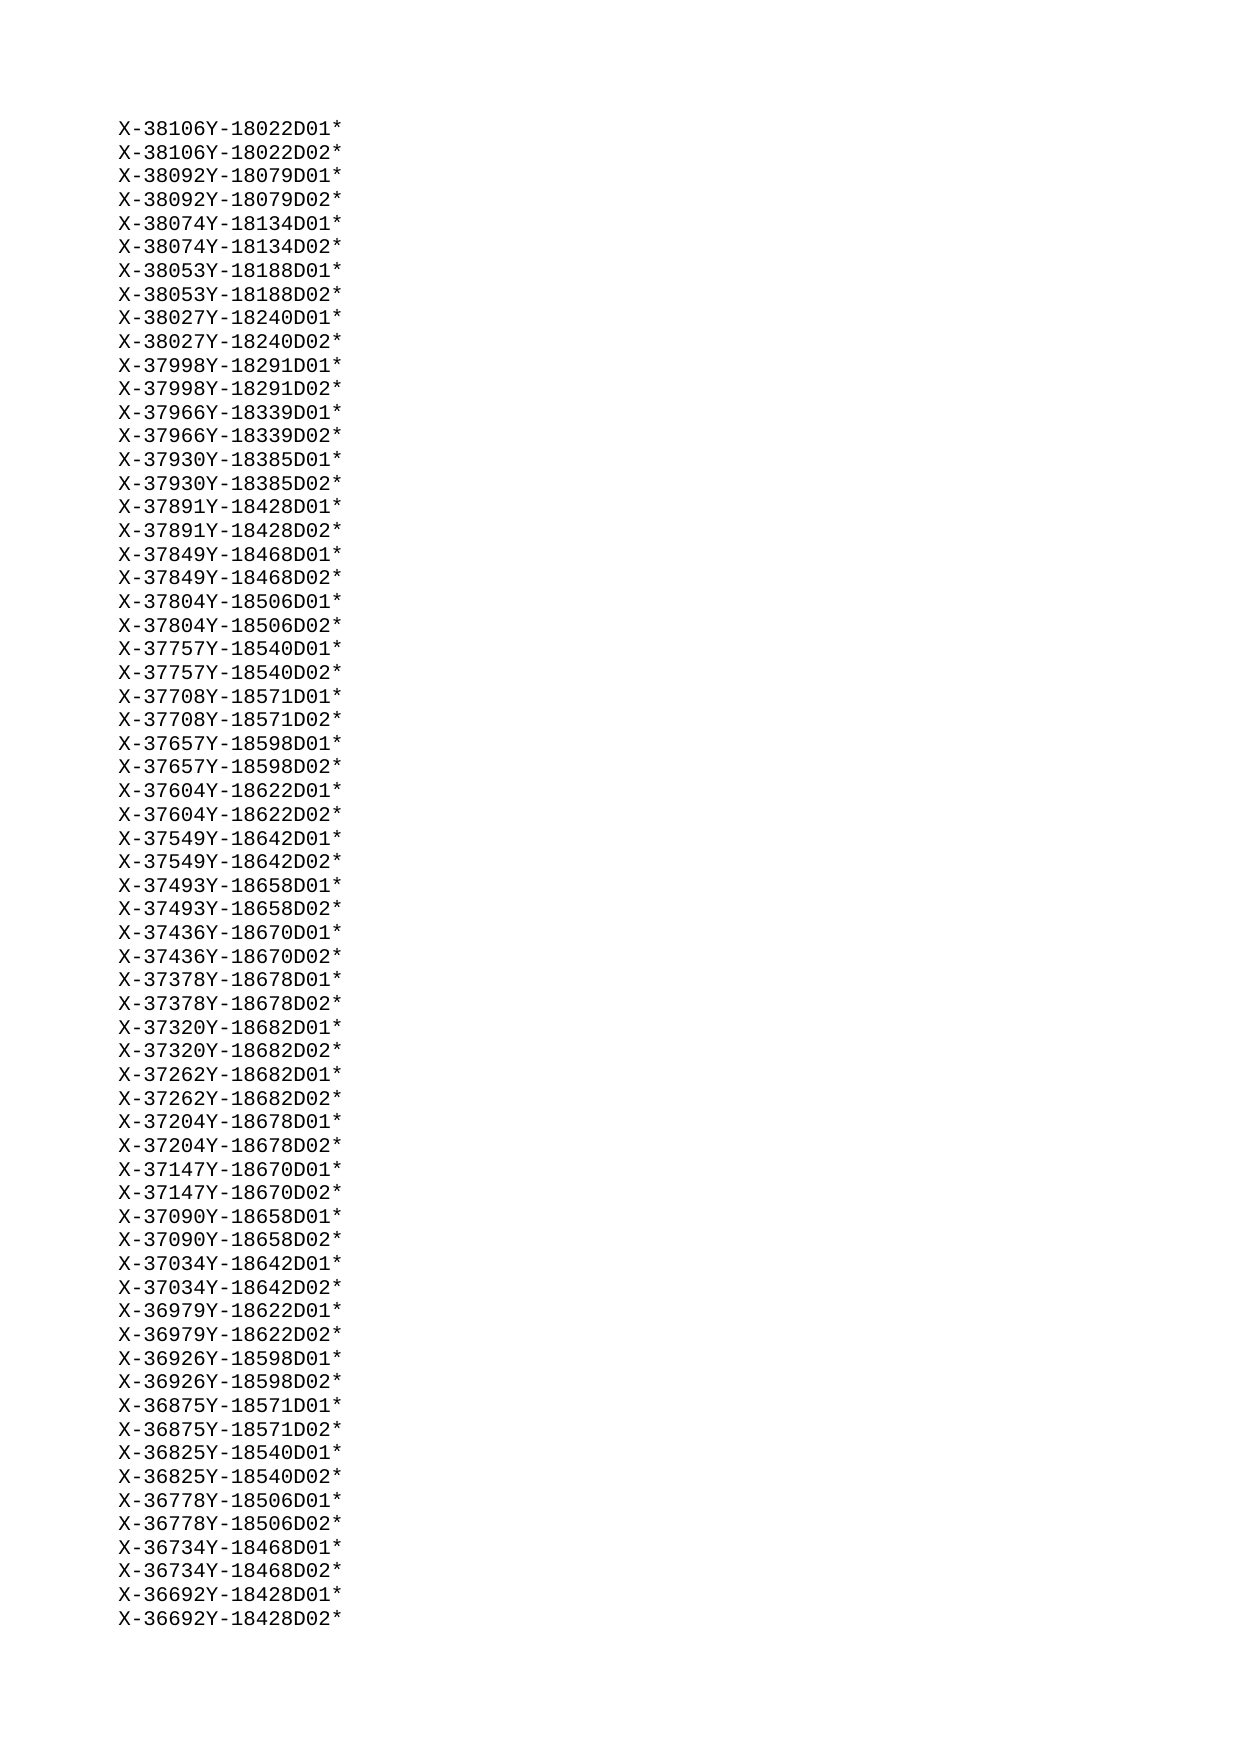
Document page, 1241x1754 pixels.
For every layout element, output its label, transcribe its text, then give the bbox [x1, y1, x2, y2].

text X-37708Y-18571D01* [118, 686, 1122, 709]
text X-37204Y-18678D02* [118, 1135, 1122, 1158]
text X-37998Y-18291D02* [118, 378, 1122, 402]
text X-37891Y-18428D02* [118, 520, 1122, 544]
text X-37604Y-18622D02* [118, 804, 1122, 827]
text X-38092Y-18079D02* [118, 189, 1122, 213]
text X-37804Y-18506D02* [118, 615, 1122, 638]
text X-37090Y-18658D01* [118, 1206, 1122, 1229]
text X-37378Y-18678D01* [118, 969, 1122, 993]
text X-38092Y-18079D01* [118, 165, 1122, 189]
text X-37204Y-18678D01* [118, 1111, 1122, 1135]
text X-37998Y-18291D01* [118, 354, 1122, 378]
text X-36778Y-18506D02* [118, 1513, 1122, 1537]
text X-37262Y-18682D01* [118, 1064, 1122, 1088]
text X-37930Y-18385D02* [118, 473, 1122, 496]
text X-37147Y-18670D02* [118, 1182, 1122, 1206]
text X-37034Y-18642D02* [118, 1277, 1122, 1300]
text X-36825Y-18540D01* [118, 1442, 1122, 1466]
text X-37930Y-18385D01* [118, 449, 1122, 473]
text X-37849Y-18468D02* [118, 567, 1122, 591]
text X-36692Y-18428D01* [118, 1584, 1122, 1608]
text X-36979Y-18622D02* [118, 1324, 1122, 1348]
text X-37320Y-18682D01* [118, 1017, 1122, 1040]
text X-38053Y-18188D02* [118, 284, 1122, 307]
text X-37320Y-18682D02* [118, 1040, 1122, 1064]
text X-37493Y-18658D01* [118, 875, 1122, 898]
text X-37090Y-18658D02* [118, 1229, 1122, 1253]
text X-37804Y-18506D01* [118, 591, 1122, 615]
text X-37034Y-18642D01* [118, 1253, 1122, 1277]
text X-38074Y-18134D02* [118, 236, 1122, 260]
text X-37604Y-18622D01* [118, 780, 1122, 804]
text X-37549Y-18642D01* [118, 827, 1122, 851]
text X-36875Y-18571D01* [118, 1395, 1122, 1419]
text X-36778Y-18506D01* [118, 1489, 1122, 1513]
text X-37966Y-18339D02* [118, 426, 1122, 449]
text X-36875Y-18571D02* [118, 1419, 1122, 1442]
text X-38106Y-18022D02* [118, 142, 1122, 165]
text X-38027Y-18240D01* [118, 307, 1122, 331]
text X-37849Y-18468D01* [118, 544, 1122, 567]
text X-37493Y-18658D02* [118, 898, 1122, 922]
text X-37436Y-18670D02* [118, 946, 1122, 969]
text X-37147Y-18670D01* [118, 1158, 1122, 1182]
text X-37657Y-18598D01* [118, 733, 1122, 757]
text X-36926Y-18598D01* [118, 1348, 1122, 1371]
text X-38106Y-18022D01* [118, 118, 1122, 142]
text X-36734Y-18468D02* [118, 1561, 1122, 1584]
text X-37549Y-18642D02* [118, 851, 1122, 875]
text X-37436Y-18670D01* [118, 922, 1122, 946]
text X-37891Y-18428D01* [118, 496, 1122, 520]
text X-37262Y-18682D02* [118, 1088, 1122, 1111]
text X-36979Y-18622D01* [118, 1300, 1122, 1324]
text X-37708Y-18571D02* [118, 709, 1122, 733]
text X-36825Y-18540D02* [118, 1466, 1122, 1489]
text X-38053Y-18188D01* [118, 260, 1122, 284]
text X-36734Y-18468D01* [118, 1537, 1122, 1561]
text X-36692Y-18428D02* [118, 1608, 1122, 1631]
text X-37657Y-18598D02* [118, 757, 1122, 780]
text X-37757Y-18540D01* [118, 638, 1122, 662]
text X-37757Y-18540D02* [118, 662, 1122, 686]
text X-37966Y-18339D01* [118, 402, 1122, 426]
text X-38074Y-18134D01* [118, 213, 1122, 236]
text X-37378Y-18678D02* [118, 993, 1122, 1017]
text X-38027Y-18240D02* [118, 331, 1122, 354]
text X-36926Y-18598D02* [118, 1371, 1122, 1395]
